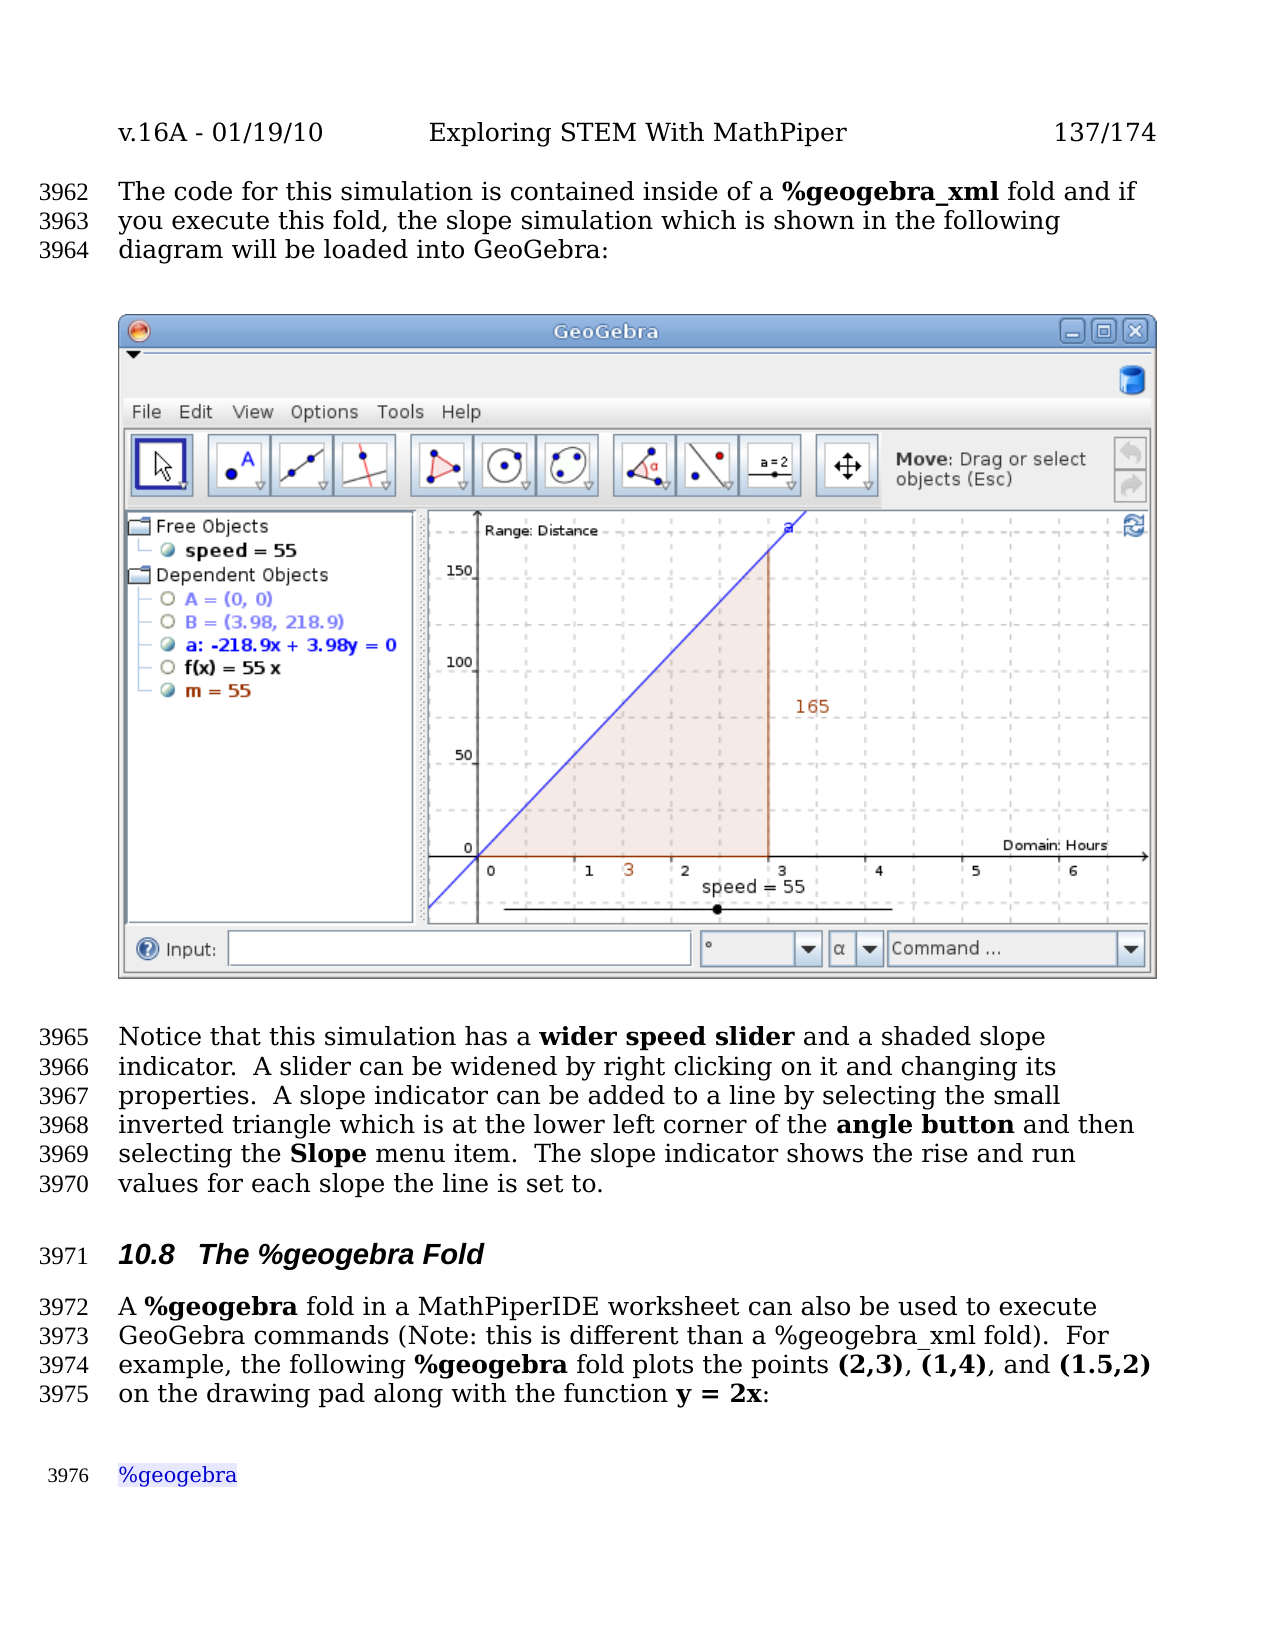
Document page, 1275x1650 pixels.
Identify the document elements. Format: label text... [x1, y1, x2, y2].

text Notice that this simulation has a wider speed slider and a shaded slope indicator. A slider can be widened by right clicking on it and changing its properties. A slope indicator can be added to a line by selecting the small inverted triangle which is at the lower left corner of the angle button and then selecting the Slope menu item. The slope indicator shows the rise and run values for each slope the line is set to. [118, 1022, 1157, 1198]
subtitle The %geogebra Fold [118, 1237, 1157, 1271]
text %geogebra [118, 1463, 1157, 1487]
text The code for this simulation is contained inside of a %geogebra_xml fold and if you execute this fold, the slope simulation which is shown in the following diagram will be loaded into GeoGebra: [118, 177, 1157, 264]
picture [118, 314, 1157, 979]
text A %geogebra fold in a MathPiperIDE worksheet can also be used to execute GeoGebra commands (Note: this is different than a %geogebra_xml fold). For example, the following %geogebra fold plots the points (2,3), (1,4), and (1.5,2) on the drawing pad along with the function y = 2x: [118, 1291, 1157, 1409]
